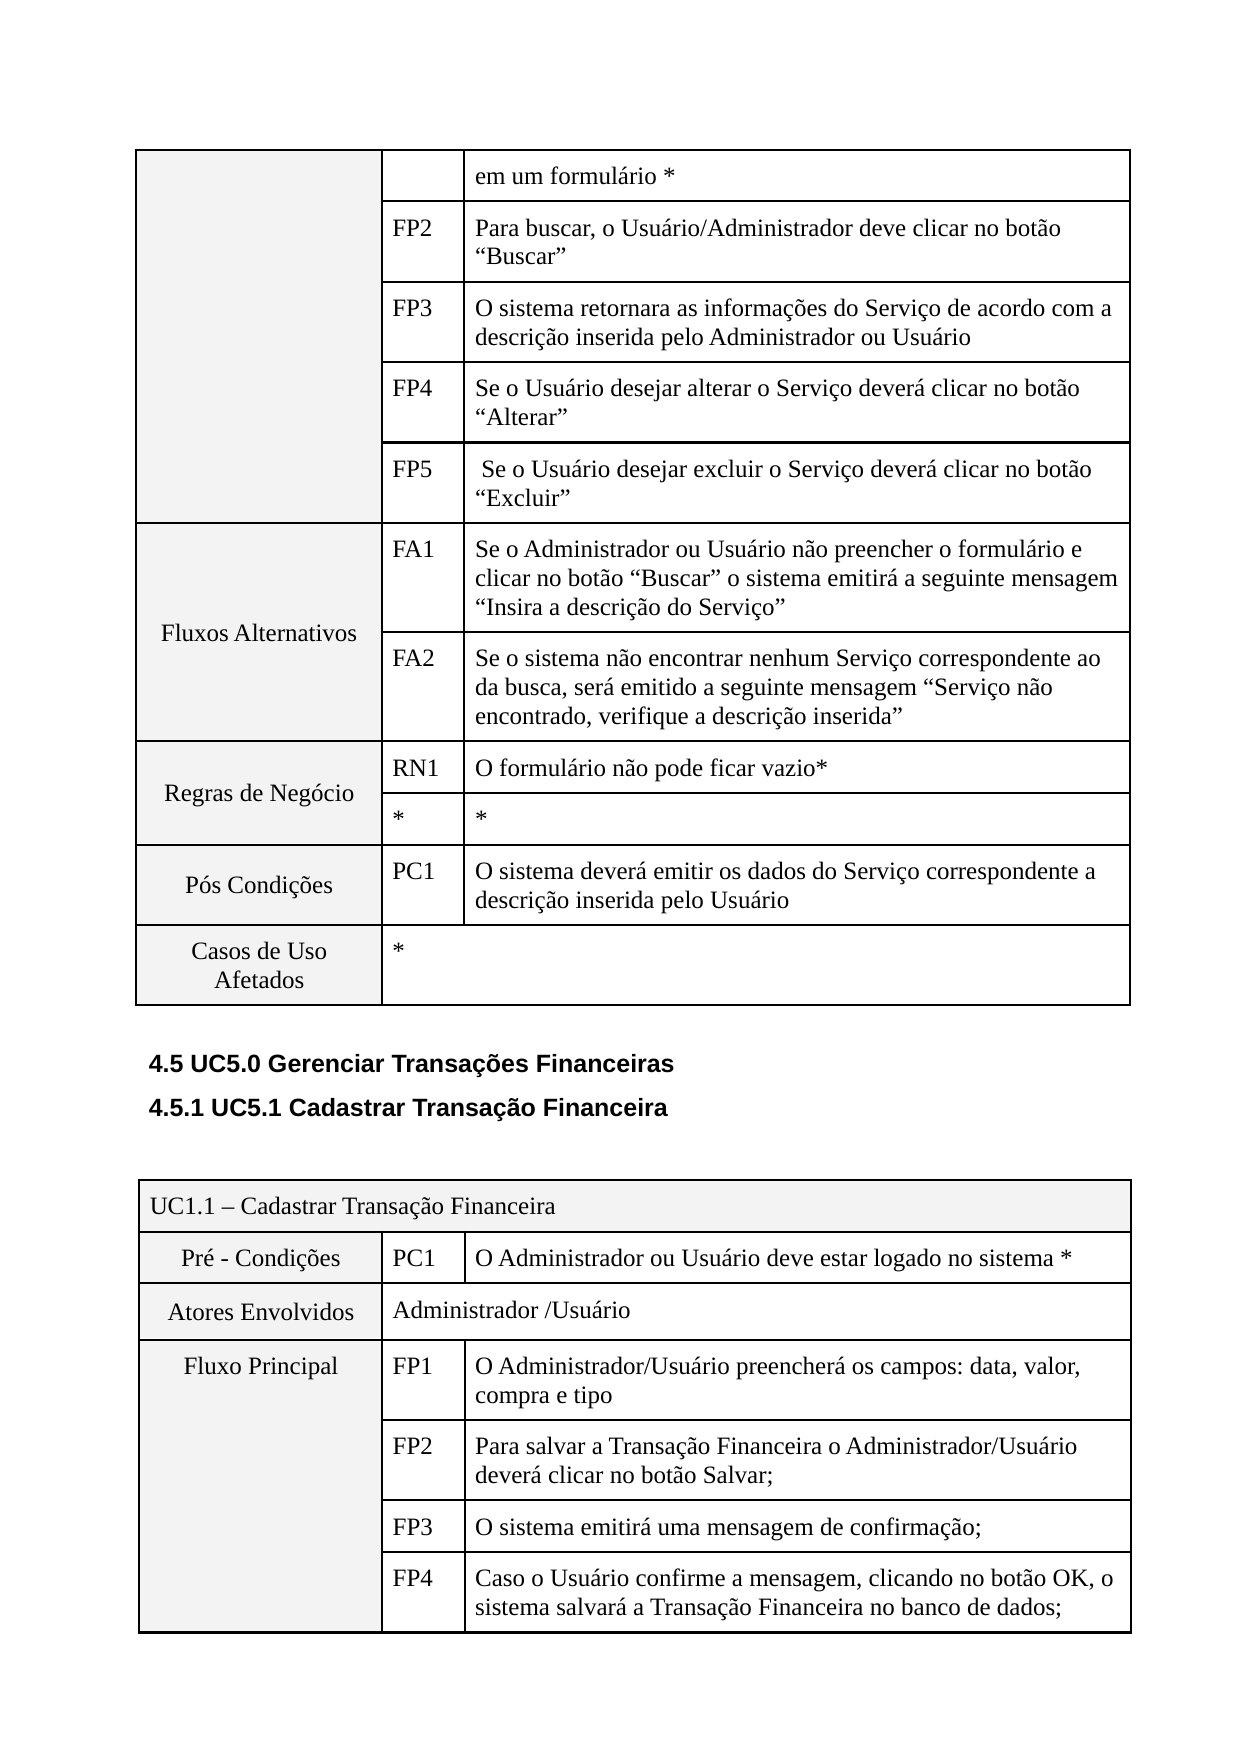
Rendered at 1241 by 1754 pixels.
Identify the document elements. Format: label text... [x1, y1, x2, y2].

table_cell Se o Usuário desejar excluir o Serviço deverá clicar no botão “Excluir” [465, 444, 1129, 522]
table_cell Pós Condições [137, 846, 381, 924]
table_cell Casos de Uso Afetados [137, 926, 381, 1004]
table_cell FP3 [383, 1501, 464, 1551]
table_cell O sistema retornara as informações do Serviço de acordo com a descrição inserida pelo Administrador ou Usuário [465, 283, 1129, 361]
table_cell * [383, 794, 463, 843]
table_cell FP4 [383, 363, 463, 441]
table_cell FA2 [383, 633, 463, 740]
table_cell Para buscar, o Usuário/Administrador deve clicar no botão “Buscar” [465, 202, 1129, 281]
text 4.5.1 UC5.1 Cadastrar Transação Financeira [148, 1093, 1063, 1121]
table_cell Se o Administrador ou Usuário não preencher o formulário e clicar no botão “Buscar” o sistema emitirá a seguinte mensagem “Insira a descrição do Serviço” [465, 524, 1129, 631]
table_cell FP4 [383, 1553, 464, 1631]
table_cell FP1 [383, 1341, 464, 1419]
table_cell Pré - Condições [140, 1233, 381, 1282]
table_cell O sistema emitirá uma mensagem de confirmação; [466, 1501, 1130, 1551]
table_cell FP3 [383, 283, 463, 361]
table_cell O Administrador/Usuário preencherá os campos: data, valor, compra e tipo [466, 1341, 1130, 1419]
table_cell * [465, 794, 1129, 843]
table_cell [137, 151, 381, 522]
table_cell Se o sistema não encontrar nenhum Serviço correspondente ao da busca, será emitido a seguinte mensagem “Serviço não encontrado, verifique a descrição inserida” [465, 633, 1129, 740]
table_cell O formulário não pode ficar vazio* [465, 742, 1129, 792]
table_cell * [383, 926, 1129, 1004]
table_cell Atores Envolvidos [140, 1284, 381, 1338]
table_cell FP2 [383, 1421, 464, 1499]
table_cell Fluxos Alternativos [137, 524, 381, 740]
text 4.5 UC5.0 Gerenciar Transações Financeiras [148, 1049, 1063, 1078]
table_cell O Administrador ou Usuário deve estar logado no sistema * [466, 1233, 1130, 1282]
table_cell O sistema deverá emitir os dados do Serviço correspondente a descrição inserida pelo Usuário [465, 846, 1129, 924]
table_cell FA1 [383, 524, 463, 631]
table_cell Fluxo Principal [140, 1341, 381, 1631]
table_cell RN1 [383, 742, 463, 792]
table_header UC1.1 – Cadastrar Transação Financeira [140, 1181, 1130, 1231]
table_cell PC1 [383, 1233, 464, 1282]
table_cell PC1 [383, 846, 463, 924]
table_cell Regras de Negócio [137, 742, 381, 843]
table_cell Para salvar a Transação Financeira o Administrador/Usuário deverá clicar no botão Salvar; [466, 1421, 1130, 1499]
table_cell Caso o Usuário confirme a mensagem, clicando no botão OK, o sistema salvará a Transação Financeira no banco de dados; [466, 1553, 1130, 1631]
table_cell FP2 [383, 202, 463, 281]
table_cell FP5 [383, 444, 463, 522]
table_cell [383, 151, 463, 200]
table_cell Administrador /Usuário [383, 1284, 1130, 1338]
table_cell em um formulário * [465, 151, 1129, 200]
table_cell Se o Usuário desejar alterar o Serviço deverá clicar no botão “Alterar” [465, 363, 1129, 441]
